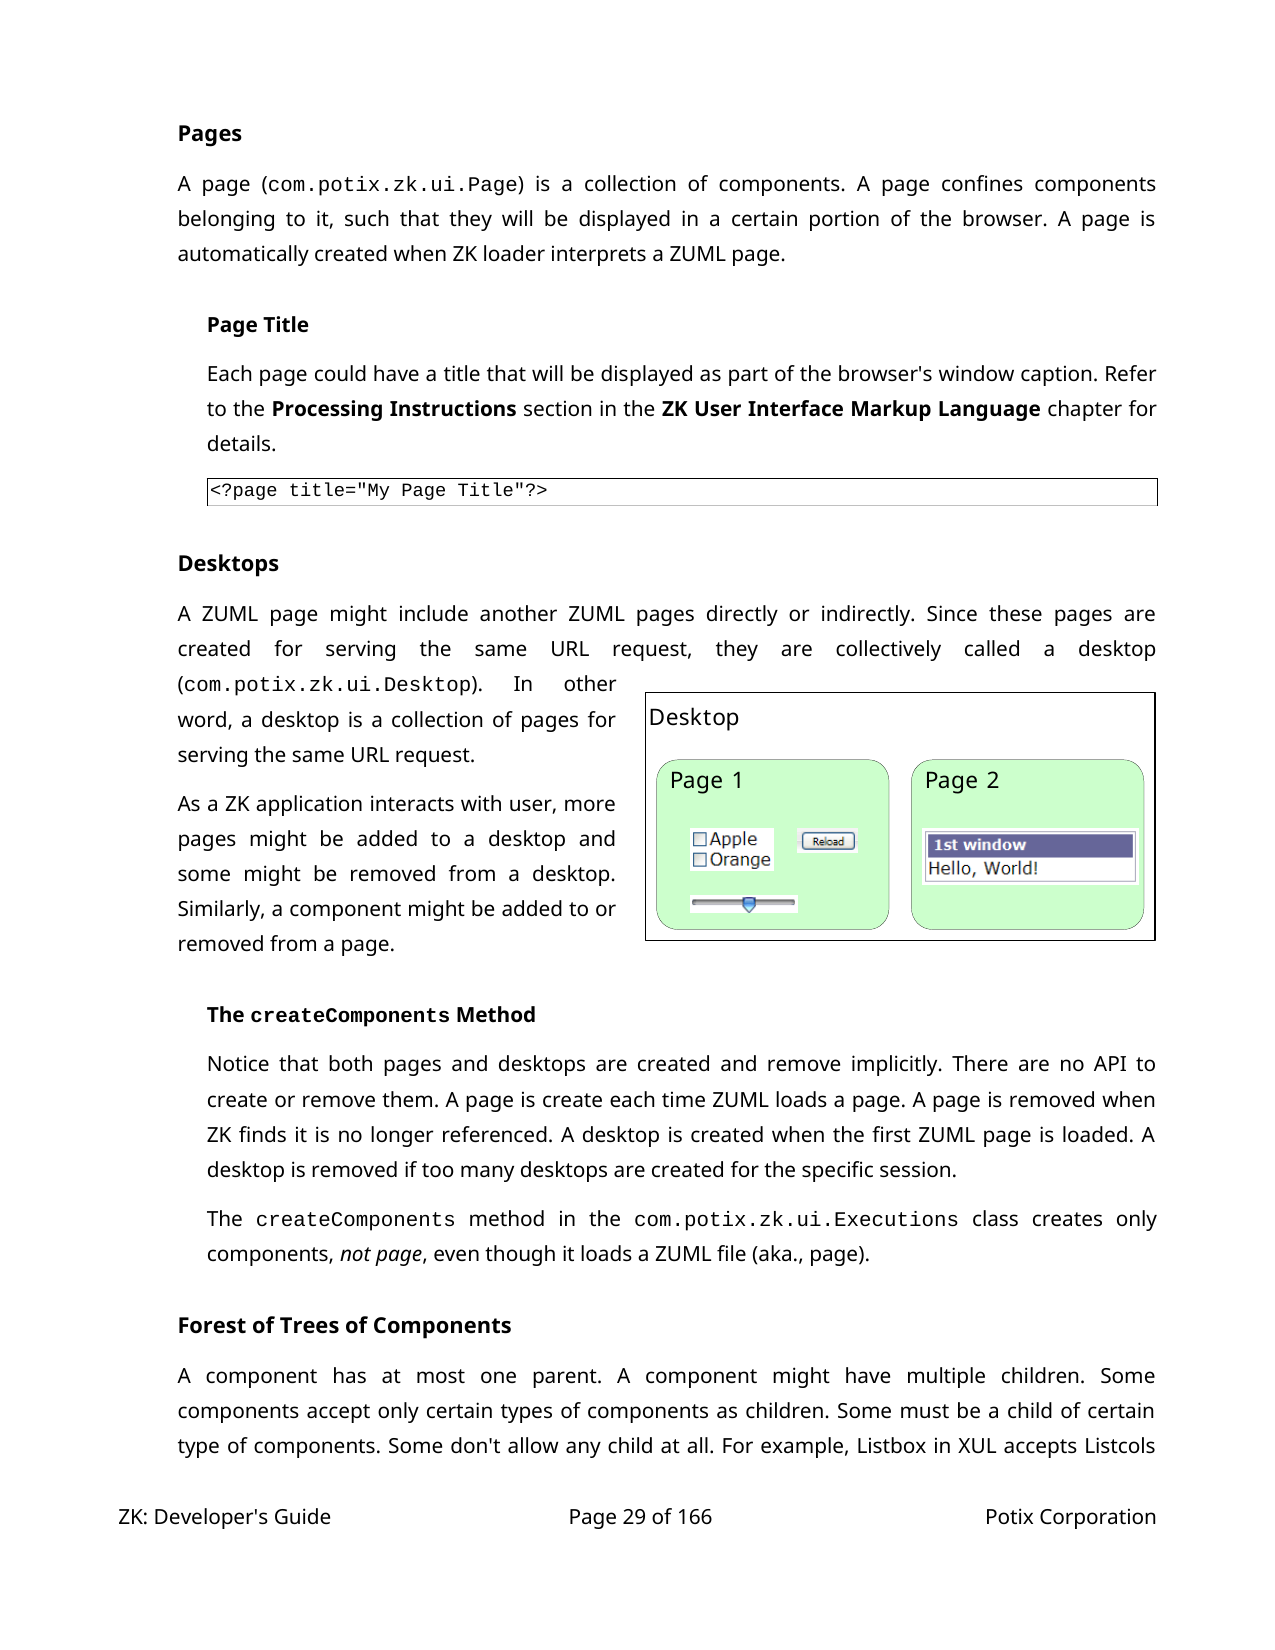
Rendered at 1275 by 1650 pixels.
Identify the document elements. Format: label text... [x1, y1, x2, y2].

subtitle Pages [177, 118, 1157, 148]
subtitle The createComponents Method [207, 1000, 1157, 1029]
text Notice that both pages and desktops are created and remove implicitly. There are no API to create or remove them. A page is create each time ZUML loads a page. A page is removed when ZK finds it is no longer referenced. A desktop is created when the first ZUML page is loaded. A desktop is removed if too many desktops are created for the specific session. [207, 1049, 1157, 1183]
text As a ZK application interacts with user, more pages might be added to a desktop and some might be removed from a desktop. Similarly, a component might be added to or removed from a page. [177, 789, 1157, 958]
text A component has at most one parent. A component might have multiple children. Some components accept only certain types of components as children. Some must be a child of certain type of components. Some don't allow any child at all. For example, Listbox in XUL accepts Listcols [177, 1361, 1157, 1459]
text A ZUML page might include another ZUML pages directly or indirectly. Since these pages are created for serving the same URL request, they are collectively called a desktop (com.potix.zk.ui.Desktop). In other word, a desktop is a collection of pages for serving the same URL request. [177, 599, 1157, 768]
text <?page title="My Page Title"?> [208, 479, 1157, 505]
text Each page could have a title that will be displayed as part of the browser's window caption. Refer to the Processing Instructions section in the ZK User Interface Markup Language chapter for details. [207, 359, 1157, 458]
subtitle Desktops [177, 548, 1157, 578]
text The createComponents method in the com.potix.zk.ui.Executions class creates only components, not page, even though it loads a ZUML file (aka., page). [207, 1204, 1157, 1268]
subtitle Page Title [207, 310, 1157, 338]
subtitle Forest of Trees of Components [177, 1310, 1157, 1340]
text A page (com.potix.zk.ui.Page) is a collection of components. A page confines components belonging to it, such that they will be displayed in a certain portion of the browser. A page is automatically created when ZK loader interprets a ZUML page. [177, 169, 1157, 268]
